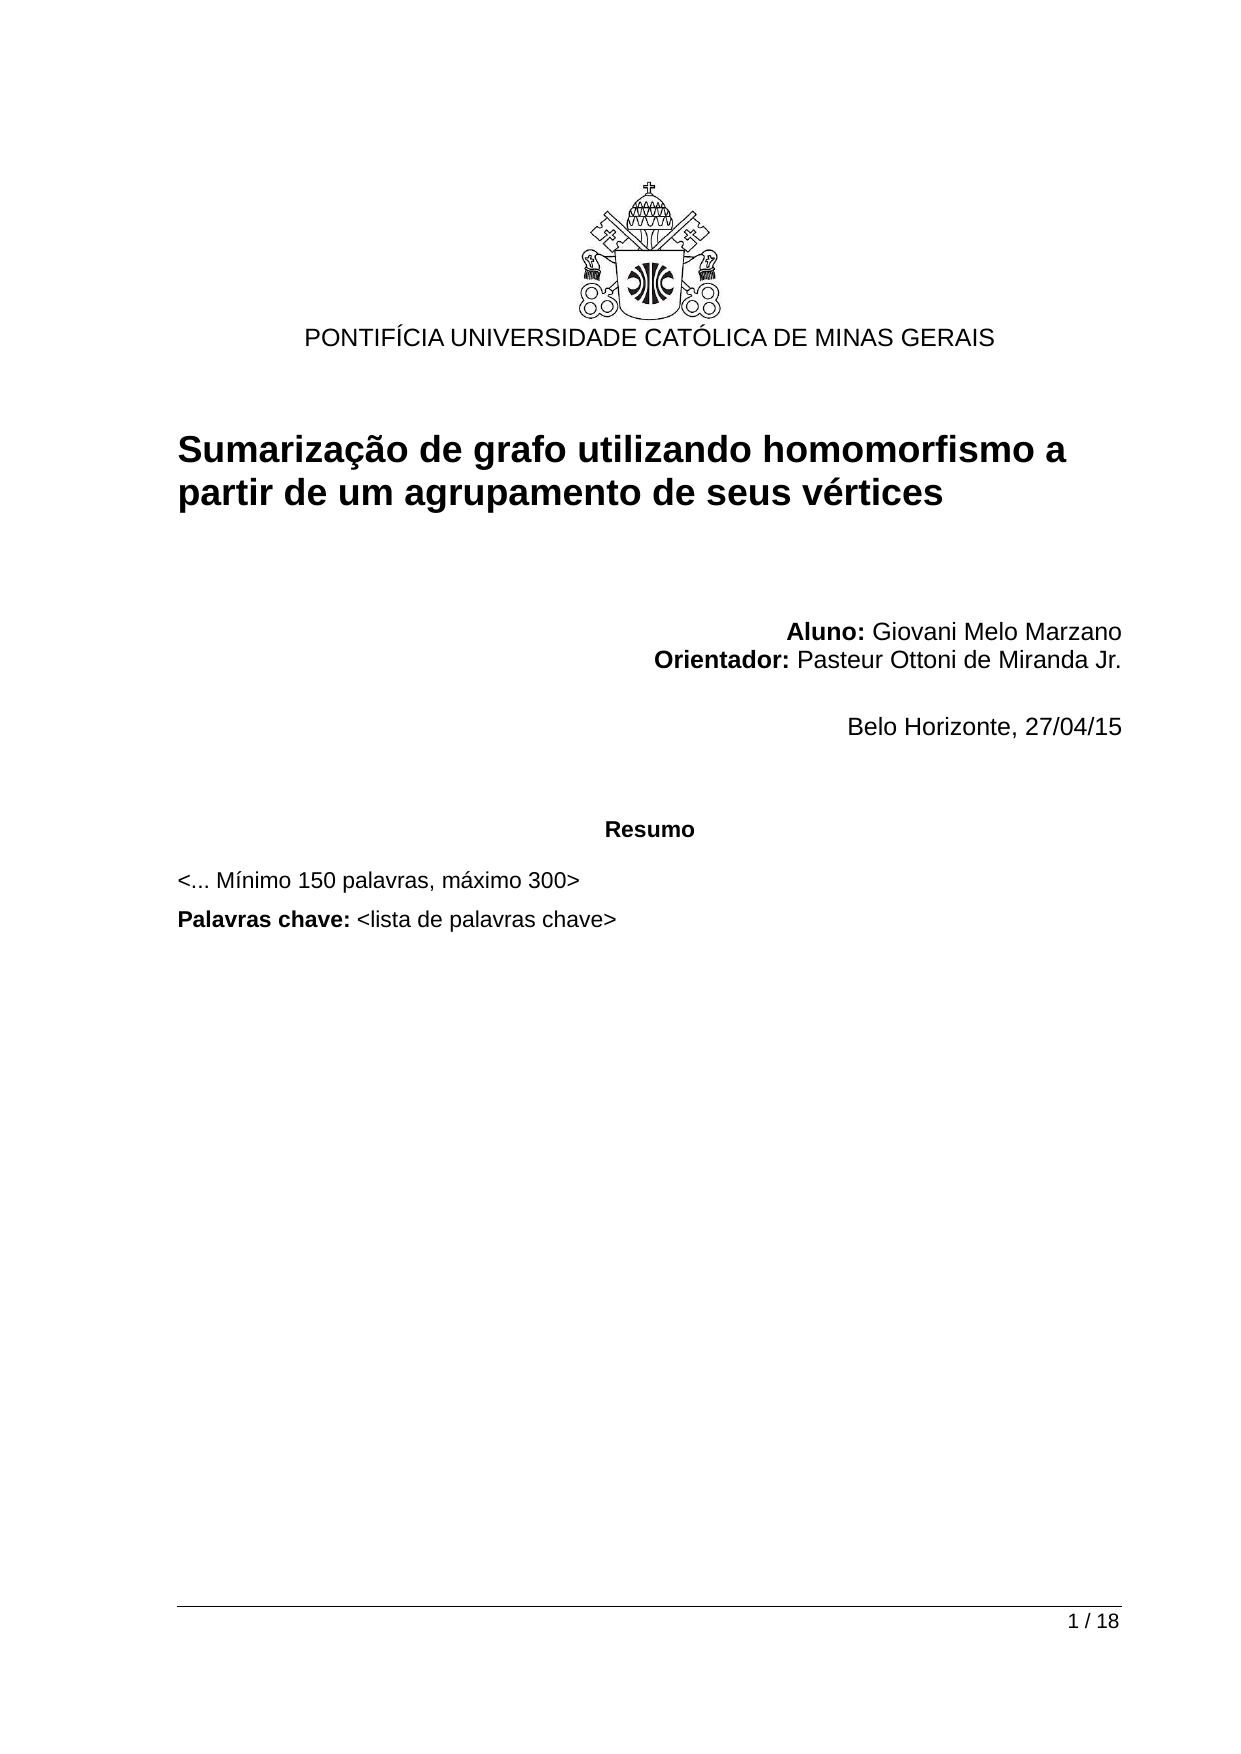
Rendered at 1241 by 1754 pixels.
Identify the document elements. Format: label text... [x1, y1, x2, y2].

text Pontifícia Universidade Católica de Minas Gerais [177, 323, 1122, 352]
text Orientador: Pasteur Ottoni de Miranda Jr. [177, 646, 1122, 674]
text Resumo [177, 816, 1122, 842]
picture [576, 177, 723, 323]
text <... Mínimo 150 palavras, máximo 300> [177, 867, 1122, 893]
text Belo Horizonte, 27/04/15 [177, 712, 1122, 741]
text Palavras chave: <lista de palavras chave> [177, 906, 1122, 933]
text Aluno: Giovani Melo Marzano [177, 617, 1122, 646]
title Sumarização de grafo utilizando homomorfismo a partir de um agrupamento de seus vértices [177, 427, 1122, 513]
